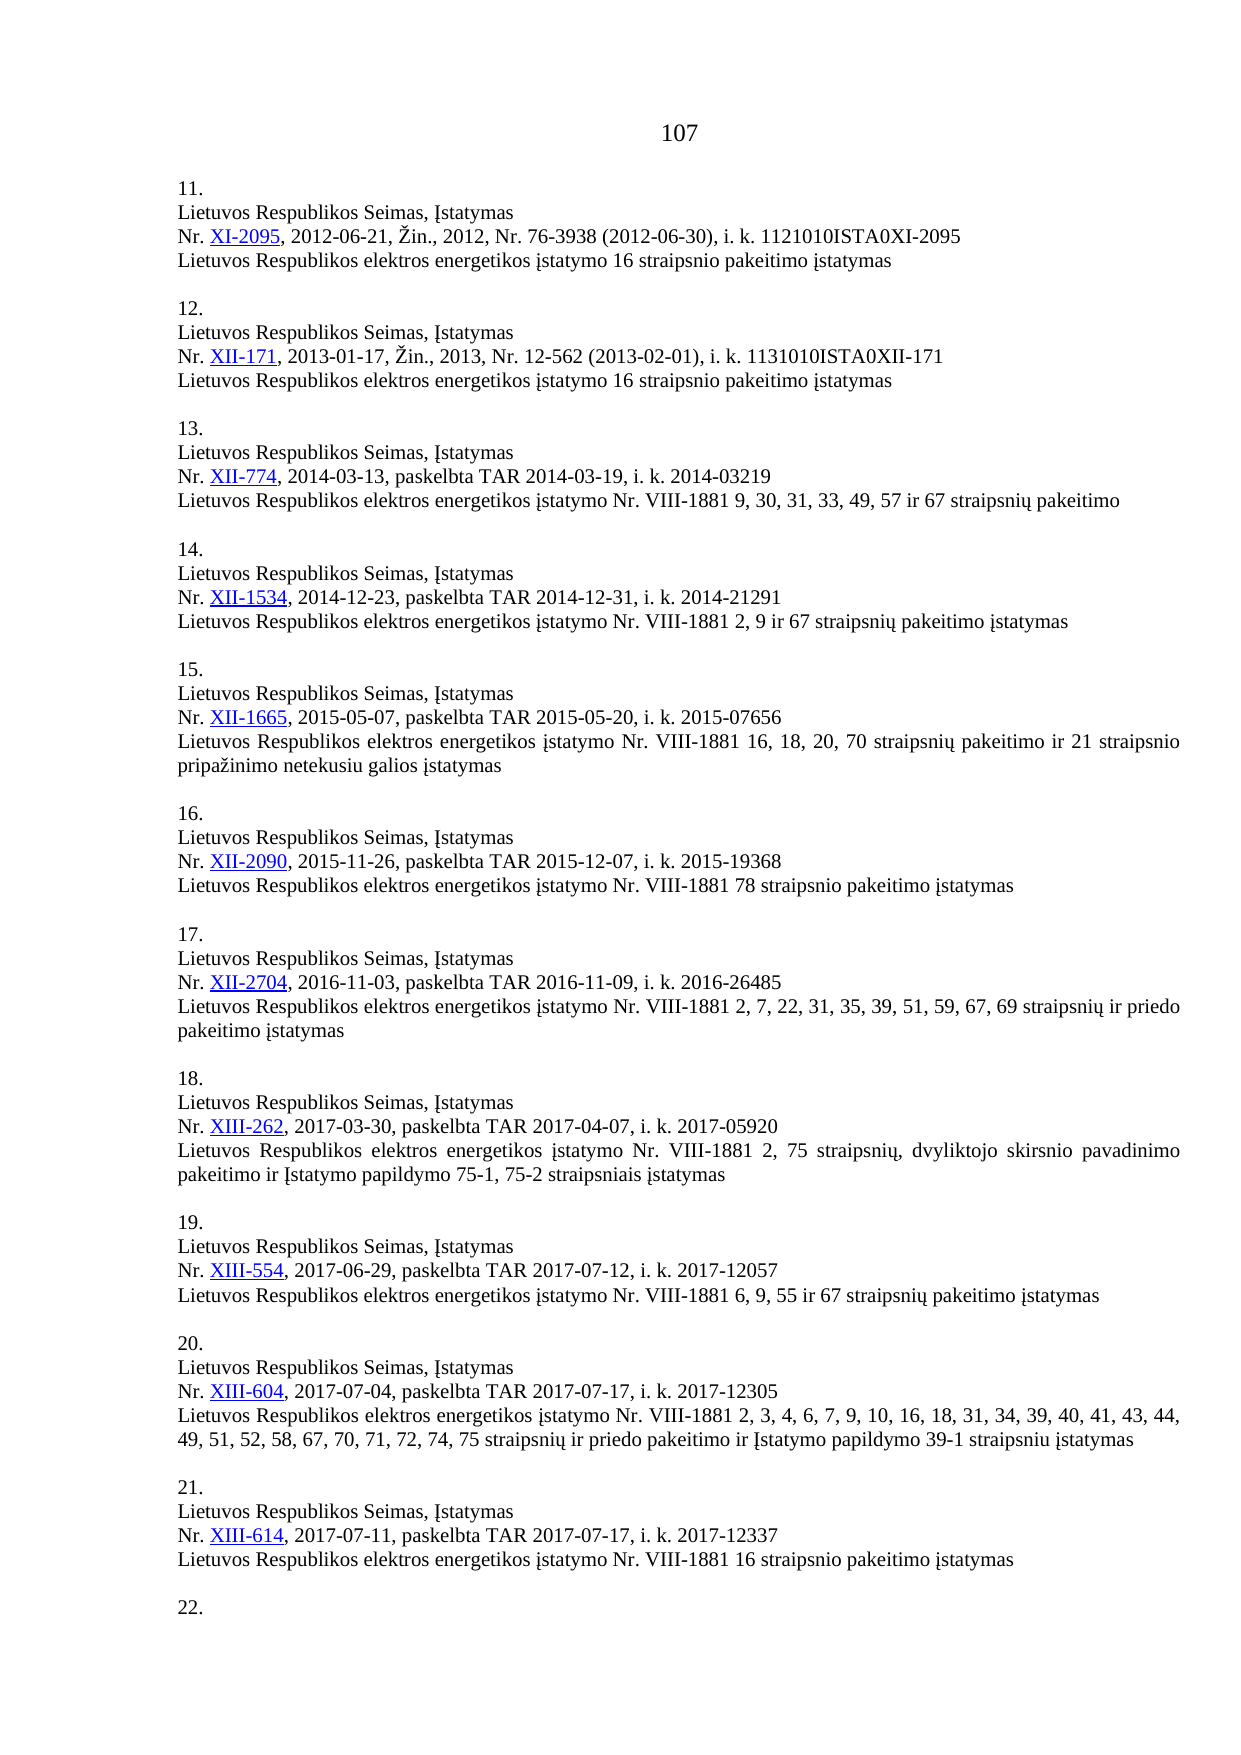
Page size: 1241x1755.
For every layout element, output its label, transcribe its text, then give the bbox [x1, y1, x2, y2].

text Lietuvos Respublikos Seimas, Įstatymas [177, 1355, 1181, 1379]
text 20. [177, 1331, 1181, 1355]
text Lietuvos Respublikos elektros energetikos įstatymo Nr. VIII-1881 2, 3, 4, 6, 7, 9, 10, 16, 18, 31, 34, 39, 40, 41, 43, 44, 49, 51, 52, 58, 67, 70, 71, 72, 74, 75 straipsnių ir priedo pakeitimo ir Įstatymo papildymo 39-1 straipsniu įstatymas [177, 1403, 1181, 1451]
text Nr. XII-1665, 2015-05-07, paskelbta TAR 2015-05-20, i. k. 2015-07656 [177, 705, 1181, 729]
text Lietuvos Respublikos elektros energetikos įstatymo Nr. VIII-1881 16, 18, 20, 70 straipsnių pakeitimo ir 21 straipsnio pripažinimo netekusiu galios įstatymas [177, 729, 1181, 777]
text 19. [177, 1210, 1181, 1234]
text Lietuvos Respublikos Seimas, Įstatymas [177, 440, 1181, 464]
text 18. [177, 1066, 1181, 1090]
text Nr. XIII-604, 2017-07-04, paskelbta TAR 2017-07-17, i. k. 2017-12305 [177, 1379, 1181, 1403]
text Lietuvos Respublikos Seimas, Įstatymas [177, 320, 1181, 344]
text Lietuvos Respublikos Seimas, Įstatymas [177, 1499, 1181, 1523]
text 11. [177, 176, 1181, 200]
text Lietuvos Respublikos elektros energetikos įstatymo 16 straipsnio pakeitimo įstatymas [177, 248, 1181, 272]
text Lietuvos Respublikos elektros energetikos įstatymo Nr. VIII-1881 6, 9, 55 ir 67 straipsnių pakeitimo įstatymas [177, 1282, 1181, 1307]
text 17. [177, 922, 1181, 946]
text Lietuvos Respublikos elektros energetikos įstatymo Nr. VIII-1881 9, 30, 31, 33, 49, 57 ir 67 straipsnių pakeitimo [177, 488, 1181, 512]
text Nr. XIII-554, 2017-06-29, paskelbta TAR 2017-07-12, i. k. 2017-12057 [177, 1258, 1181, 1282]
text Nr. XI-2095, 2012-06-21, Žin., 2012, Nr. 76-3938 (2012-06-30), i. k. 1121010ISTA0XI-2095 [177, 224, 1181, 248]
text 14. [177, 537, 1181, 561]
text Nr. XIII-614, 2017-07-11, paskelbta TAR 2017-07-17, i. k. 2017-12337 [177, 1523, 1181, 1547]
text Lietuvos Respublikos Seimas, Įstatymas [177, 1234, 1181, 1258]
text Lietuvos Respublikos Seimas, Įstatymas [177, 561, 1181, 585]
text Lietuvos Respublikos Seimas, Įstatymas [177, 200, 1181, 224]
text 22. [177, 1595, 1181, 1619]
text Lietuvos Respublikos Seimas, Įstatymas [177, 1090, 1181, 1114]
text 15. [177, 657, 1181, 681]
text 13. [177, 416, 1181, 440]
text Nr. XII-2704, 2016-11-03, paskelbta TAR 2016-11-09, i. k. 2016-26485 [177, 970, 1181, 994]
text 16. [177, 801, 1181, 825]
text Lietuvos Respublikos elektros energetikos įstatymo Nr. VIII-1881 78 straipsnio pakeitimo įstatymas [177, 873, 1181, 897]
text Lietuvos Respublikos elektros energetikos įstatymo Nr. VIII-1881 16 straipsnio pakeitimo įstatymas [177, 1547, 1181, 1571]
text Lietuvos Respublikos elektros energetikos įstatymo Nr. VIII-1881 2, 75 straipsnių, dvyliktojo skirsnio pavadinimo pakeitimo ir Įstatymo papildymo 75-1, 75-2 straipsniais įstatymas [177, 1138, 1181, 1186]
text Nr. XII-2090, 2015-11-26, paskelbta TAR 2015-12-07, i. k. 2015-19368 [177, 849, 1181, 873]
text Lietuvos Respublikos Seimas, Įstatymas [177, 825, 1181, 849]
text Nr. XIII-262, 2017-03-30, paskelbta TAR 2017-04-07, i. k. 2017-05920 [177, 1114, 1181, 1138]
text 12. [177, 296, 1181, 320]
text 21. [177, 1475, 1181, 1499]
text Lietuvos Respublikos Seimas, Įstatymas [177, 681, 1181, 705]
text Nr. XII-1534, 2014-12-23, paskelbta TAR 2014-12-31, i. k. 2014-21291 [177, 585, 1181, 609]
text Lietuvos Respublikos elektros energetikos įstatymo Nr. VIII-1881 2, 7, 22, 31, 35, 39, 51, 59, 67, 69 straipsnių ir priedo pakeitimo įstatymas [177, 994, 1181, 1042]
text Lietuvos Respublikos elektros energetikos įstatymo Nr. VIII-1881 2, 9 ir 67 straipsnių pakeitimo įstatymas [177, 609, 1181, 633]
text Nr. XII-774, 2014-03-13, paskelbta TAR 2014-03-19, i. k. 2014-03219 [177, 464, 1181, 488]
text Lietuvos Respublikos Seimas, Įstatymas [177, 946, 1181, 970]
text Nr. XII-171, 2013-01-17, Žin., 2013, Nr. 12-562 (2013-02-01), i. k. 1131010ISTA0XII-171 [177, 344, 1181, 368]
text Lietuvos Respublikos elektros energetikos įstatymo 16 straipsnio pakeitimo įstatymas [177, 368, 1181, 392]
